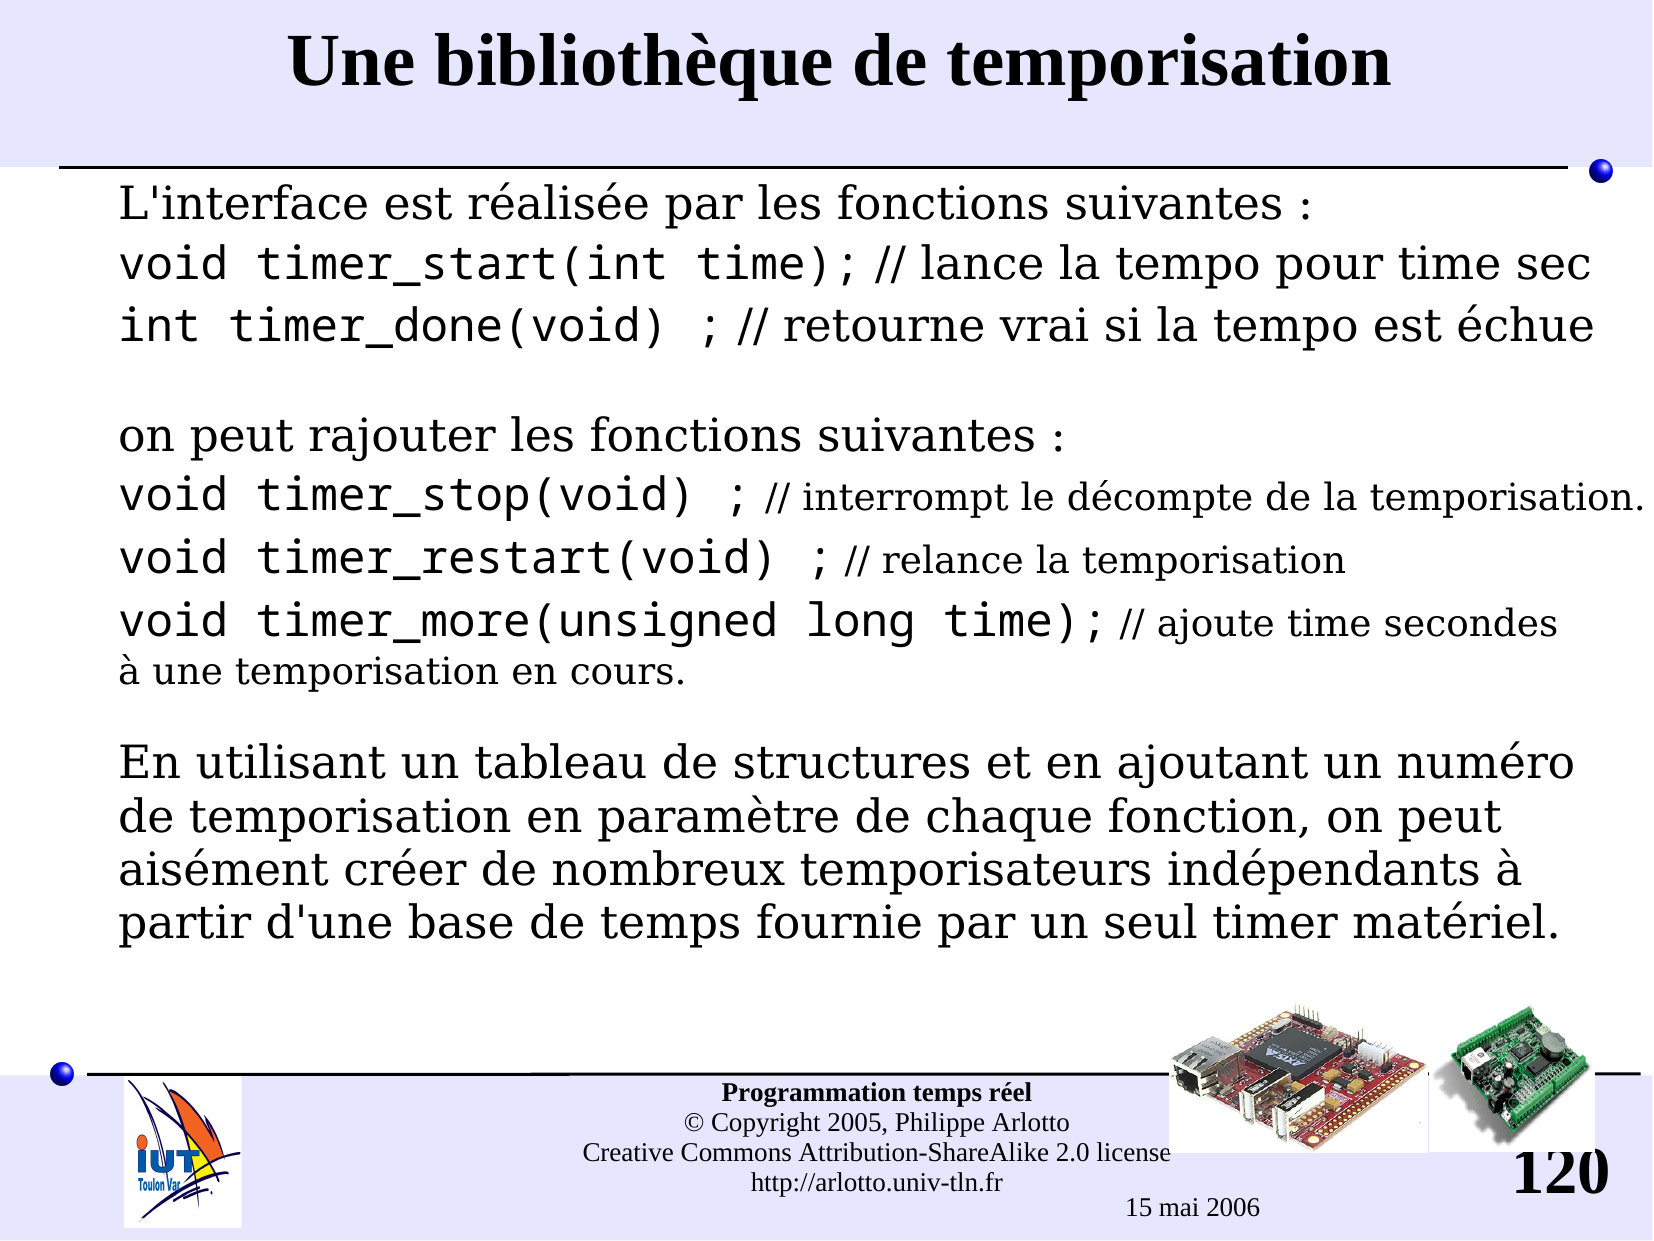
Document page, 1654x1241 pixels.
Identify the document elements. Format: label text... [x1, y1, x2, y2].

picture [1169, 1055, 1428, 1153]
picture [1429, 1055, 1595, 1152]
title Une bibliothèque de temporisation [95, 14, 1585, 107]
text_box L'interface est réalisée par les fonctions suivantes : void timer_start(int time); // lance la tempo pour time sec int timer_done(void) ; // retourne vrai si la tempo est échue on peut rajouter les fonctions suivantes : void timer_stop(void) ; // interrompt le décompte de la temporisation. void timer_restart(void) ; // relance la temporisation void timer_more(unsigned long time); // ajoute time secondes à une temporisation en cours. En utilisant un tableau de structures et en ajoutant un numéro de temporisation en paramètre de chaque fonction, on peut aisément créer de nombreux temporisateurs indépendants à partir d'une base de temps fournie par un seul timer matériel. [118, 176, 1647, 1055]
